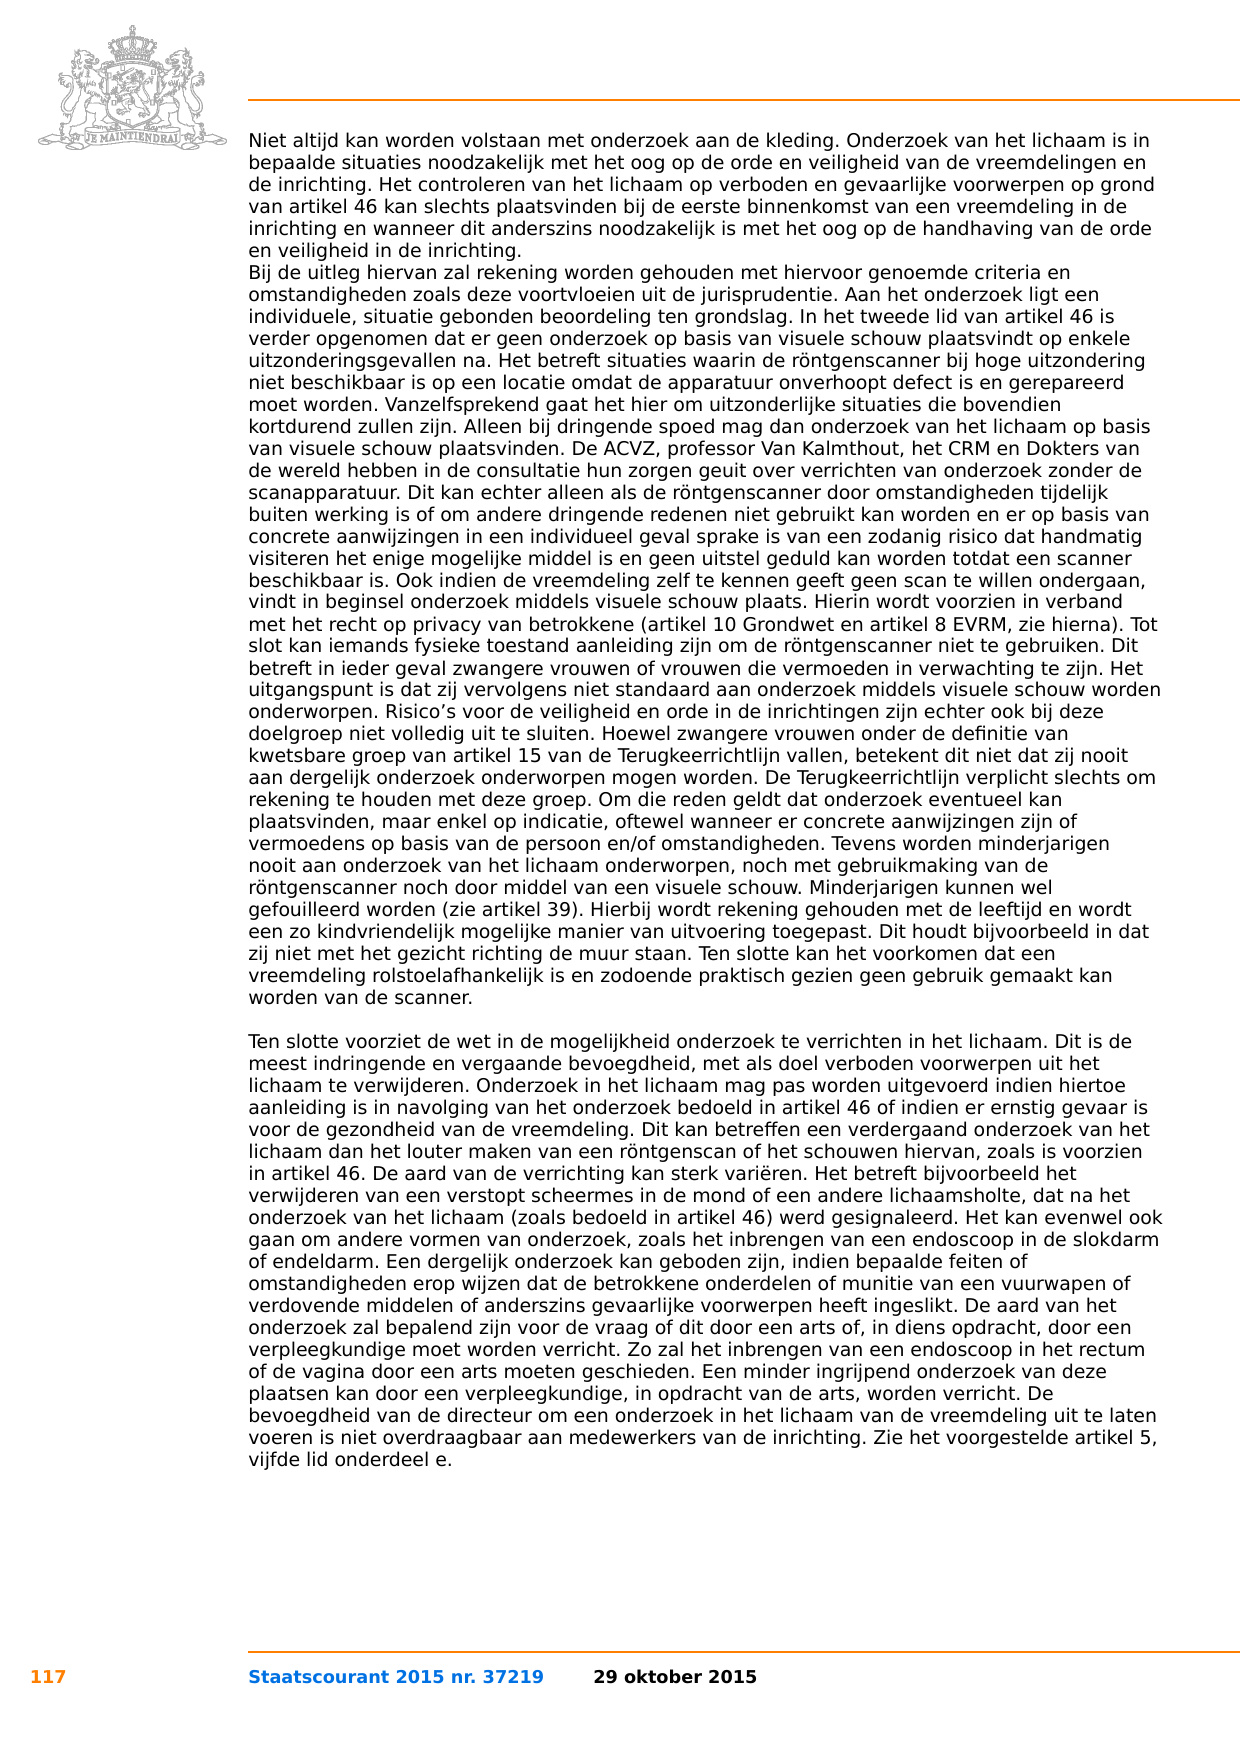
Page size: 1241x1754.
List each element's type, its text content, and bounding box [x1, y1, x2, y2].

text Bij de uitleg hiervan zal rekening worden gehouden met hiervoor genoemde criteria en omstandigheden zoals deze voortvloeien uit de jurisprudentie. Aan het onderzoek ligt een individuele, situatie gebonden beoordeling ten grondslag. In het tweede lid van artikel 46 is verder opgenomen dat er geen onderzoek op basis van visuele schouw plaatsvindt op enkele uitzonderingsgevallen na. Het betreft situaties waarin de röntgenscanner bij hoge uitzondering niet beschikbaar is op een locatie omdat de apparatuur onverhoopt defect is en gerepareerd moet worden. Vanzelfsprekend gaat het hier om uitzonderlijke situaties die bovendien kortdurend zullen zijn. Alleen bij dringende spoed mag dan onderzoek van het lichaam op basis van visuele schouw plaatsvinden. De ACVZ, professor Van Kalmthout, het CRM en Dokters van de wereld hebben in de consultatie hun zorgen geuit over verrichten van onderzoek zonder de scanapparatuur. Dit kan echter alleen als de röntgenscanner door omstandigheden tijdelijk buiten werking is of om andere dringende redenen niet gebruikt kan worden en er op basis van concrete aanwijzingen in een individueel geval sprake is van een zodanig risico dat handmatig visiteren het enige mogelijke middel is en geen uitstel geduld kan worden totdat een scanner beschikbaar is. Ook indien de vreemdeling zelf te kennen geeft geen scan te willen ondergaan, vindt in beginsel onderzoek middels visuele schouw plaats. Hierin wordt voorzien in verband met het recht op privacy van betrokkene (artikel 10 Grondwet en artikel 8 EVRM, zie hierna). Tot slot kan iemands fysieke toestand aanleiding zijn om de röntgenscanner niet te gebruiken. Dit betreft in ieder geval zwangere vrouwen of vrouwen die vermoeden in verwachting te zijn. Het uitgangspunt is dat zij vervolgens niet standaard aan onderzoek middels visuele schouw worden onderworpen. Risico’s voor de veiligheid en orde in de inrichtingen zijn echter ook bij deze doelgroep niet volledig uit te sluiten. Hoewel zwangere vrouwen onder de definitie van kwetsbare groep van artikel 15 van de Terugkeerrichtlijn vallen, betekent dit niet dat zij nooit aan dergelijk onderzoek onderworpen mogen worden. De Terugkeerrichtlijn verplicht slechts om rekening te houden met deze groep. Om die reden geldt dat onderzoek eventueel kan plaatsvinden, maar enkel op indicatie, oftewel wanneer er concrete aanwijzingen zijn of vermoedens op basis van de persoon en/of omstandigheden. Tevens worden minderjarigen nooit aan onderzoek van het lichaam onderworpen, noch met gebruikmaking van de röntgenscanner noch door middel van een visuele schouw. Minderjarigen kunnen wel gefouilleerd worden (zie artikel 39). Hierbij wordt rekening gehouden met de leeftijd en wordt een zo kindvriendelijk mogelijke manier van uitvoering toegepast. Dit houdt bijvoorbeeld in dat zij niet met het gezicht richting de muur staan. Ten slotte kan het voorkomen dat een vreemdeling rolstoelafhankelijk is en zodoende praktisch gezien geen gebruik gemaakt kan worden van de scanner. [248, 262, 1163, 1009]
text Ten slotte voorziet de wet in de mogelijkheid onderzoek te verrichten in het lichaam. Dit is de meest indringende en vergaande bevoegdheid, met als doel verboden voorwerpen uit het lichaam te verwijderen. Onderzoek in het lichaam mag pas worden uitgevoerd indien hiertoe aanleiding is in navolging van het onderzoek bedoeld in artikel 46 of indien er ernstig gevaar is voor de gezondheid van de vreemdeling. Dit kan betreffen een verdergaand onderzoek van het lichaam dan het louter maken van een röntgenscan of het schouwen hiervan, zoals is voorzien in artikel 46. De aard van de verrichting kan sterk variëren. Het betreft bijvoorbeeld het verwijderen van een verstopt scheermes in de mond of een andere lichaamsholte, dat na het onderzoek van het lichaam (zoals bedoeld in artikel 46) werd gesignaleerd. Het kan evenwel ook gaan om andere vormen van onderzoek, zoals het inbrengen van een endoscoop in de slokdarm of endeldarm. Een dergelijk onderzoek kan geboden zijn, indien bepaalde feiten of omstandigheden erop wijzen dat de betrokkene onderdelen of munitie van een vuurwapen of verdovende middelen of anderszins gevaarlijke voorwerpen heeft ingeslikt. De aard van het onderzoek zal bepalend zijn voor de vraag of dit door een arts of, in diens opdracht, door een verpleegkundige moet worden verricht. Zo zal het inbrengen van een endoscoop in het rectum of de vagina door een arts moeten geschieden. Een minder ingrijpend onderzoek van deze plaatsen kan door een verpleegkundige, in opdracht van de arts, worden verricht. De bevoegdheid van de directeur om een onderzoek in het lichaam van de vreemdeling uit te laten voeren is niet overdraagbaar aan medewerkers van de inrichting. Zie het voorgestelde artikel 5, vijfde lid onderdeel e. [248, 1031, 1163, 1471]
picture [38, 25, 227, 150]
text Niet altijd kan worden volstaan met onderzoek aan de kleding. Onderzoek van het lichaam is in bepaalde situaties noodzakelijk met het oog op de orde en veiligheid van de vreemdelingen en de inrichting. Het controleren van het lichaam op verboden en gevaarlijke voorwerpen op grond van artikel 46 kan slechts plaatsvinden bij de eerste binnenkomst van een vreemdeling in de inrichting en wanneer dit anderszins noodzakelijk is met het oog op de handhaving van de orde en veiligheid in de inrichting. [248, 130, 1163, 262]
